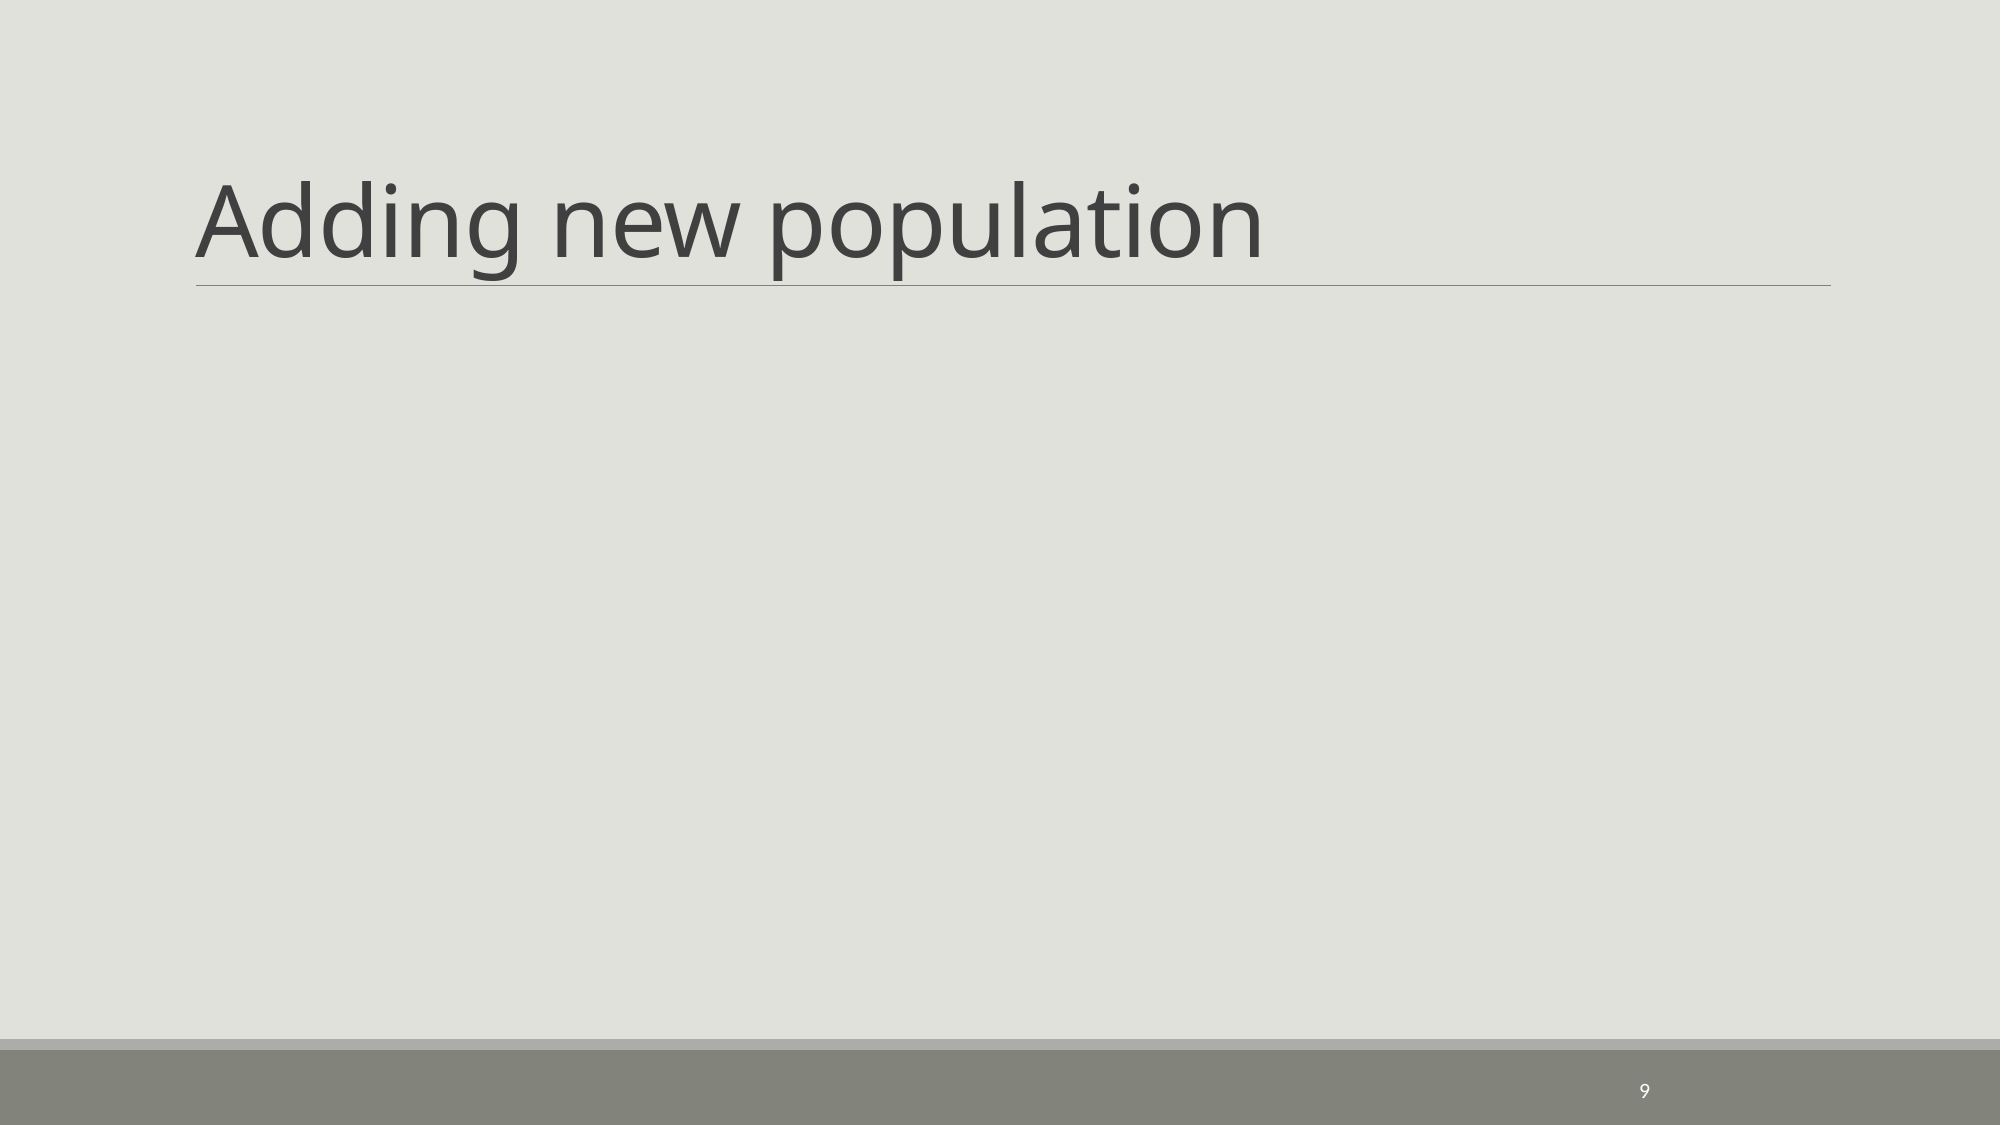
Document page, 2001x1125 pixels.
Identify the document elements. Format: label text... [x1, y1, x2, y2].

title Adding new population [180, 47, 1831, 286]
text_box [1624, 1059, 1840, 1120]
